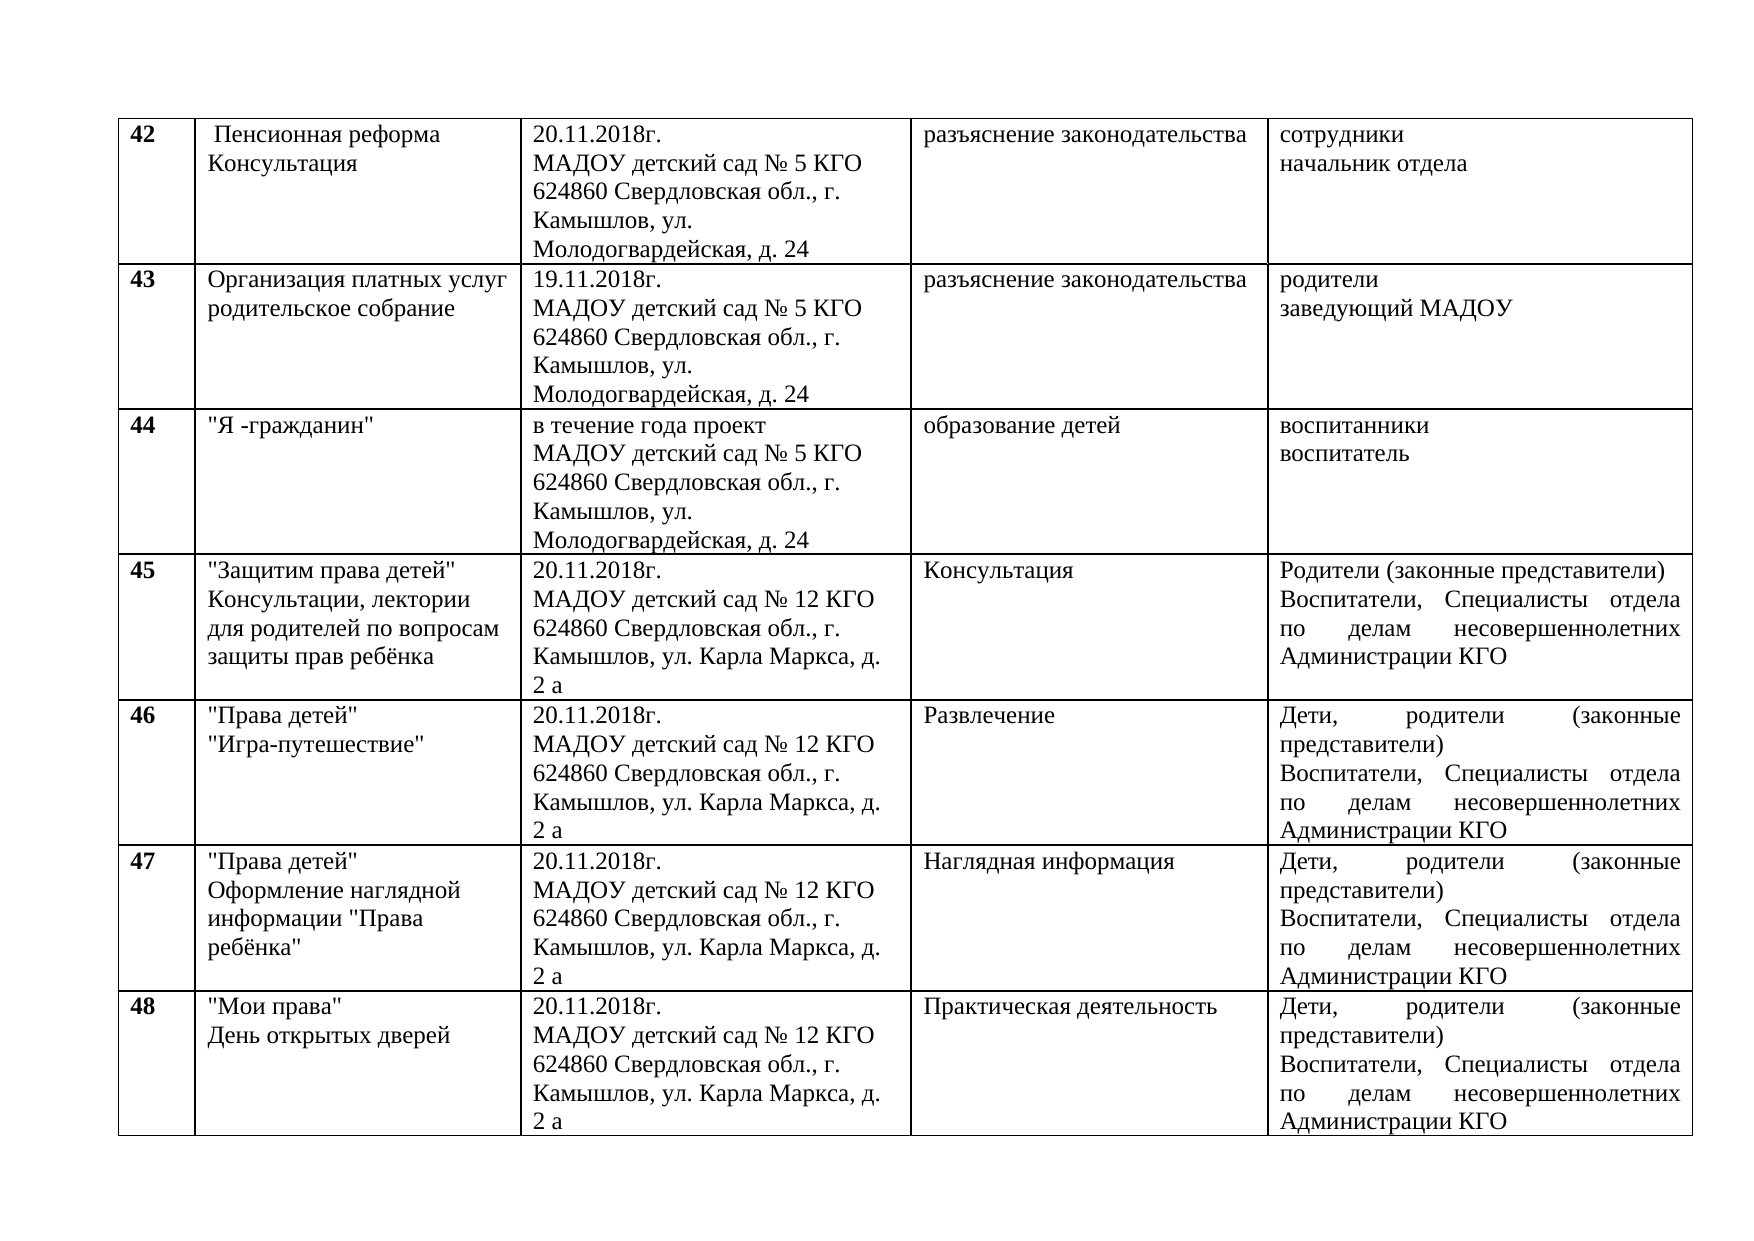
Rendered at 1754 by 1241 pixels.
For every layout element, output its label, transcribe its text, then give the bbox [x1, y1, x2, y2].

table_cell родители заведующий МАДОУ [1269, 265, 1692, 408]
table_cell 42 [119, 119, 194, 263]
table_cell "Мои права" День открытых дверей [196, 992, 520, 1135]
table_cell "Права детей" "Игра-путешествие" [196, 701, 520, 844]
table_cell разъяснение законодательства [912, 265, 1267, 408]
table_cell 20.11.2018г. МАДОУ детский сад № 12 КГО 624860 Свердловская обл., г. Камышлов, ул. Карла Маркса, д. 2 а [522, 846, 910, 990]
table_cell Консультация [912, 555, 1267, 699]
table_cell 20.11.2018г. МАДОУ детский сад № 12 КГО 624860 Свердловская обл., г. Камышлов, ул. Карла Маркса, д. 2 а [522, 992, 910, 1135]
table_cell 46 [119, 701, 194, 844]
table_cell 20.11.2018г. МАДОУ детский сад № 5 КГО 624860 Свердловская обл., г. Камышлов, ул. Молодогвардейская, д. 24 [522, 119, 910, 263]
table_cell образование детей [912, 410, 1267, 553]
table_cell 45 [119, 555, 194, 699]
table_cell Дети, родители (законные представители) Воспитатели, Специалисты отдела по делам несовершеннолетних Администрации КГО [1269, 992, 1692, 1135]
table_cell в течение года проект МАДОУ детский сад № 5 КГО 624860 Свердловская обл., г. Камышлов, ул. Молодогвардейская, д. 24 [522, 410, 910, 553]
table_cell Развлечение [912, 701, 1267, 844]
table_cell 43 [119, 265, 194, 408]
table_cell Пенсионная реформа Консультация [196, 119, 520, 263]
table_cell 20.11.2018г. МАДОУ детский сад № 12 КГО 624860 Свердловская обл., г. Камышлов, ул. Карла Маркса, д. 2 а [522, 701, 910, 844]
table_cell Дети, родители (законные представители) Воспитатели, Специалисты отдела по делам несовершеннолетних Администрации КГО [1269, 701, 1692, 844]
table_cell разъяснение законодательства [912, 119, 1267, 263]
table_cell Практическая деятельность [912, 992, 1267, 1135]
table_cell "Права детей" Оформление наглядной информации "Права ребёнка" [196, 846, 520, 990]
table_cell Родители (законные представители) Воспитатели, Специалисты отдела по делам несовершеннолетних Администрации КГО [1269, 555, 1692, 699]
table_cell сотрудники начальник отдела [1269, 119, 1692, 263]
table_cell Дети, родители (законные представители) Воспитатели, Специалисты отдела по делам несовершеннолетних Администрации КГО [1269, 846, 1692, 990]
table_cell 44 [119, 410, 194, 553]
table_cell Организация платных услуг родительское собрание [196, 265, 520, 408]
table_cell воспитанники воспитатель [1269, 410, 1692, 553]
table_cell 20.11.2018г. МАДОУ детский сад № 12 КГО 624860 Свердловская обл., г. Камышлов, ул. Карла Маркса, д. 2 а [522, 555, 910, 699]
table_cell Наглядная информация [912, 846, 1267, 990]
table_cell "Я -гражданин" [196, 410, 520, 553]
table_cell 48 [119, 992, 194, 1135]
table_cell 19.11.2018г. МАДОУ детский сад № 5 КГО 624860 Свердловская обл., г. Камышлов, ул. Молодогвардейская, д. 24 [522, 265, 910, 408]
table_cell 47 [119, 846, 194, 990]
table_cell "Защитим права детей" Консультации, лектории для родителей по вопросам защиты прав ребёнка [196, 555, 520, 699]
